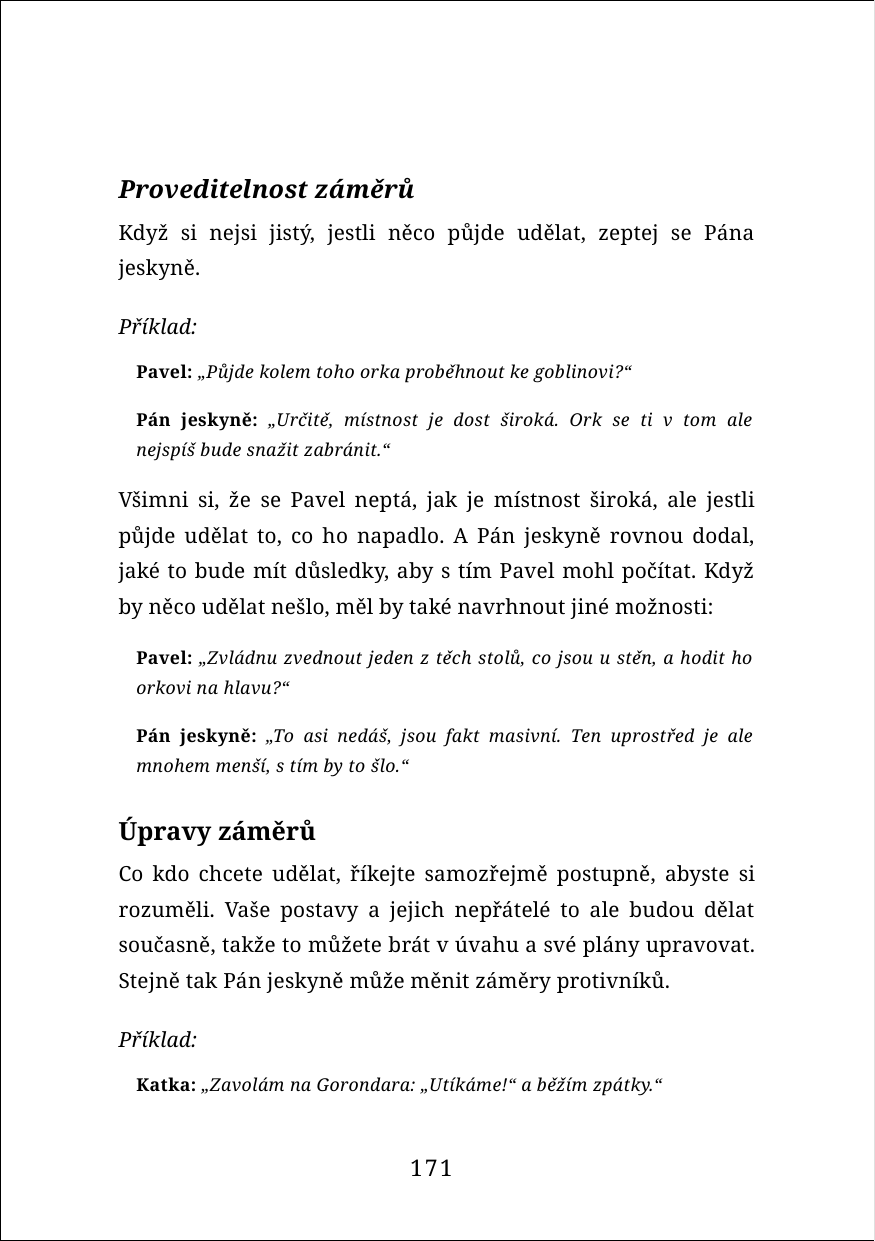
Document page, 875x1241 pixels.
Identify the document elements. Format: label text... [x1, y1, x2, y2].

text Příklad: [118, 1025, 756, 1053]
text Když si nejsi jistý, jestli něco půjde udělat, zeptej se Pána jeskyně. [118, 218, 756, 282]
text Pavel: „Půjde kolem toho orka proběhnout ke goblinovi?“ [136, 359, 756, 384]
text Co kdo chcete udělat, říkejte samozřejmě postupně, abyste si rozuměli. Vaše postavy a jejich nepřátelé to ale budou dělat současně, takže to můžete brát v úvahu a své plány upravovat. Stejně tak Pán jeskyně může měnit záměry protivníků. [118, 859, 756, 994]
text Všimni si, že se Pavel neptá, jak je místnost široká, ale jestli půjde udělat to, co ho napadlo. A Pán jeskyně rovnou dodal, jaké to bude mít důsledky, aby s tím Pavel mohl počítat. Když by něco udělat nešlo, měl by také navrhnout jiné možnosti: [118, 486, 756, 621]
text Pán jeskyně: „To asi nedáš, jsou fakt masivní. Ten uprostřed je ale mnohem menší, s tím by to šlo.“ [136, 723, 756, 778]
text Pavel: „Zvládnu zvednout jeden z těch stolů, co jsou u stěn, a hodit ho orkovi na hlavu?“ [136, 645, 756, 700]
text Katka: „Zavolám na Gorondara: „Utíkáme!“ a běžím zpátky.“ [136, 1072, 756, 1096]
subtitle Úpravy záměrů [118, 813, 756, 847]
text Příklad: [118, 312, 756, 341]
subtitle Proveditelnost záměrů [118, 172, 756, 206]
text Pán jeskyně: „Určitě, místnost je dost široká. Ork se ti v tom ale nejspíš bude snažit zabránit.“ [136, 407, 756, 462]
